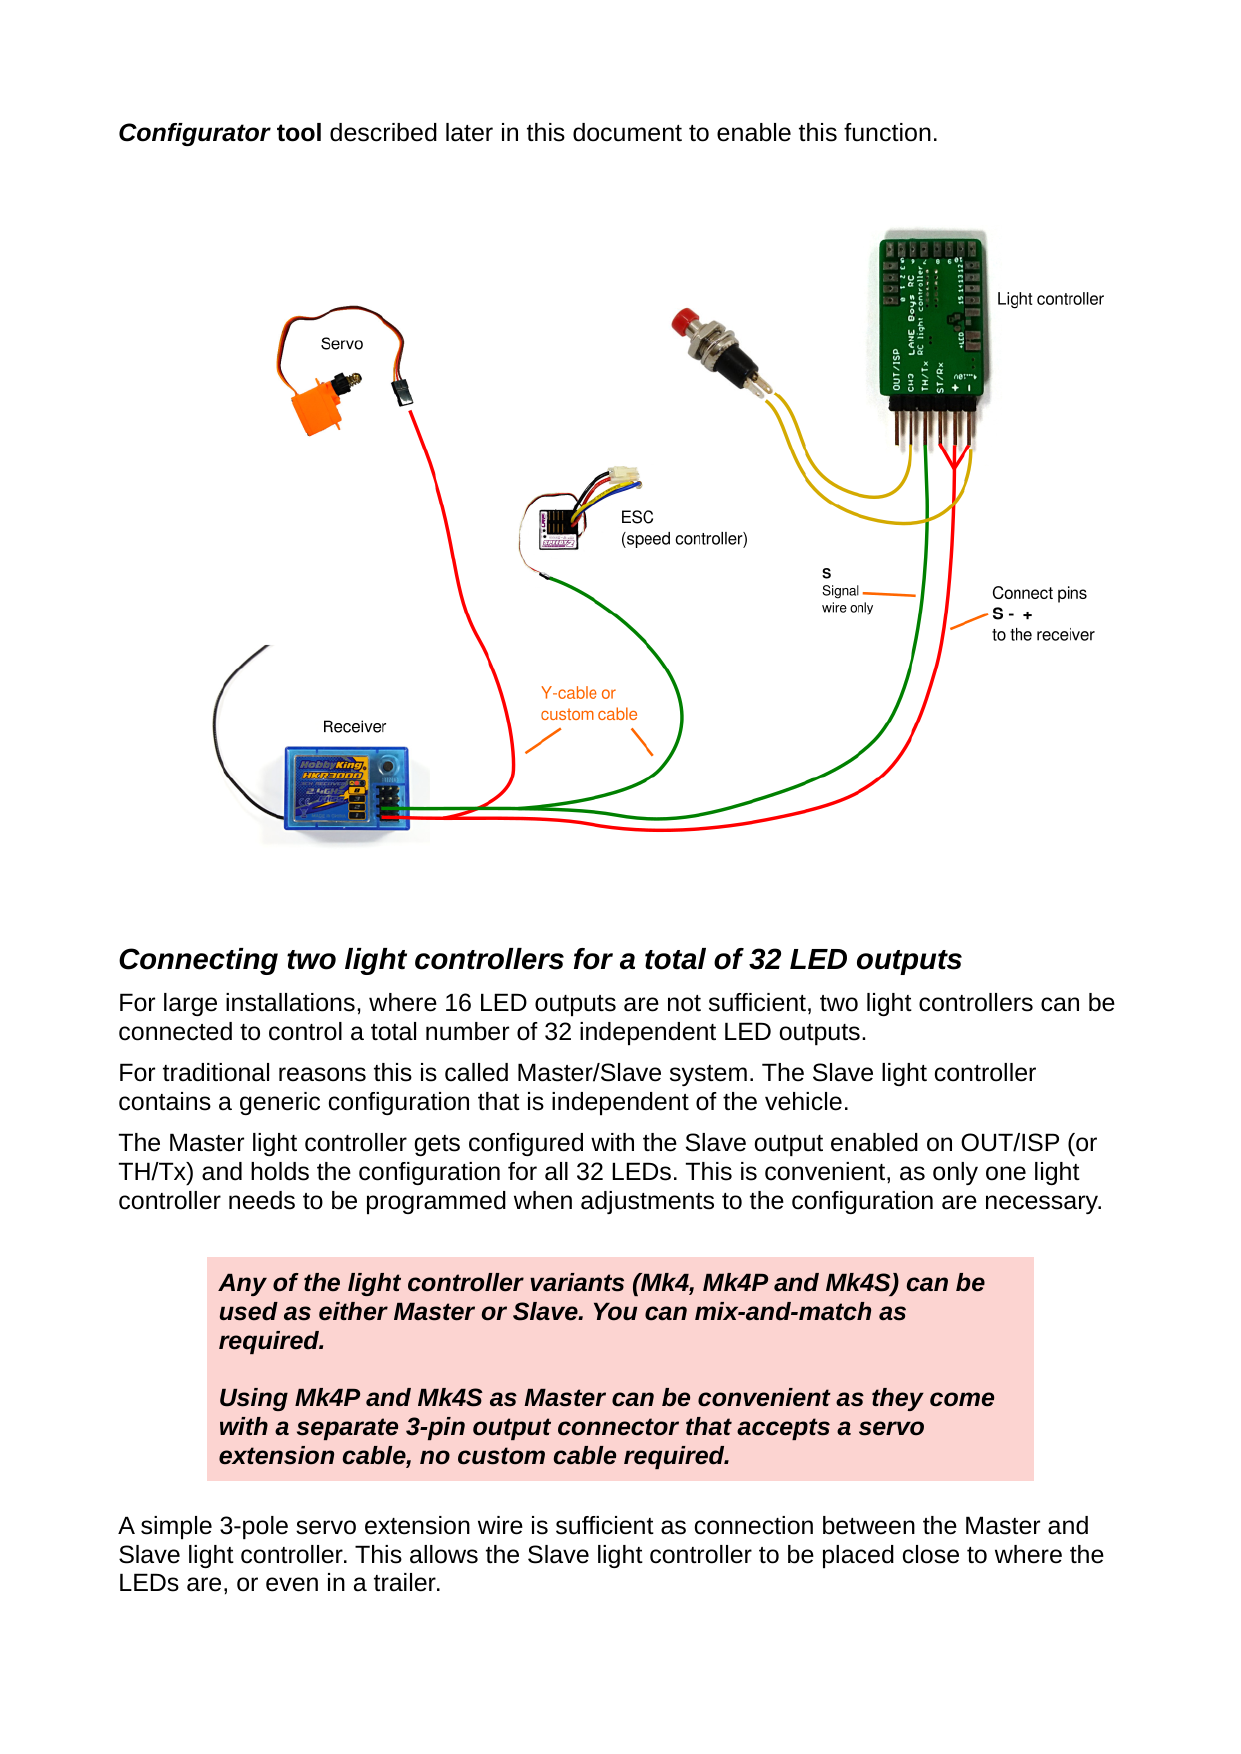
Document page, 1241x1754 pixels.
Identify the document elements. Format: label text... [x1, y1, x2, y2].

text Any of the light controller variants (Mk4, Mk4P and Mk4S) can be used as either Master or Slave. You can mix-and-match as required. [207, 1257, 1034, 1354]
picture [118, 177, 1123, 887]
text The Master light controller gets configured with the Slave output enabled on OUT/ISP (or TH/Tx) and holds the configuration for all 32 LEDs. This is convenient, as only one light controller needs to be programmed when adjustments to the configuration are necessary. [118, 1128, 1122, 1214]
subtitle Connecting two light controllers for a total of 32 LED outputs [118, 942, 1122, 976]
text Configurator tool described later in this document to enable this function. [118, 118, 1122, 147]
text Using Mk4P and Mk4S as Master can be convenient as they come with a separate 3-pin output connector that accepts a servo extension cable, no custom cable required. [207, 1383, 1034, 1481]
text For traditional reasons this is called Master/Slave system. The Slave light controller contains a generic configuration that is independent of the vehicle. [118, 1058, 1122, 1116]
text For large installations, where 16 LED outputs are not sufficient, two light controllers can be connected to control a total number of 32 independent LED outputs. [118, 988, 1122, 1046]
text A simple 3-pole servo extension wire is sufficient as connection between the Master and Slave light controller. This allows the Slave light controller to be placed close to where the LEDs are, or even in a trailer. [118, 1511, 1122, 1597]
